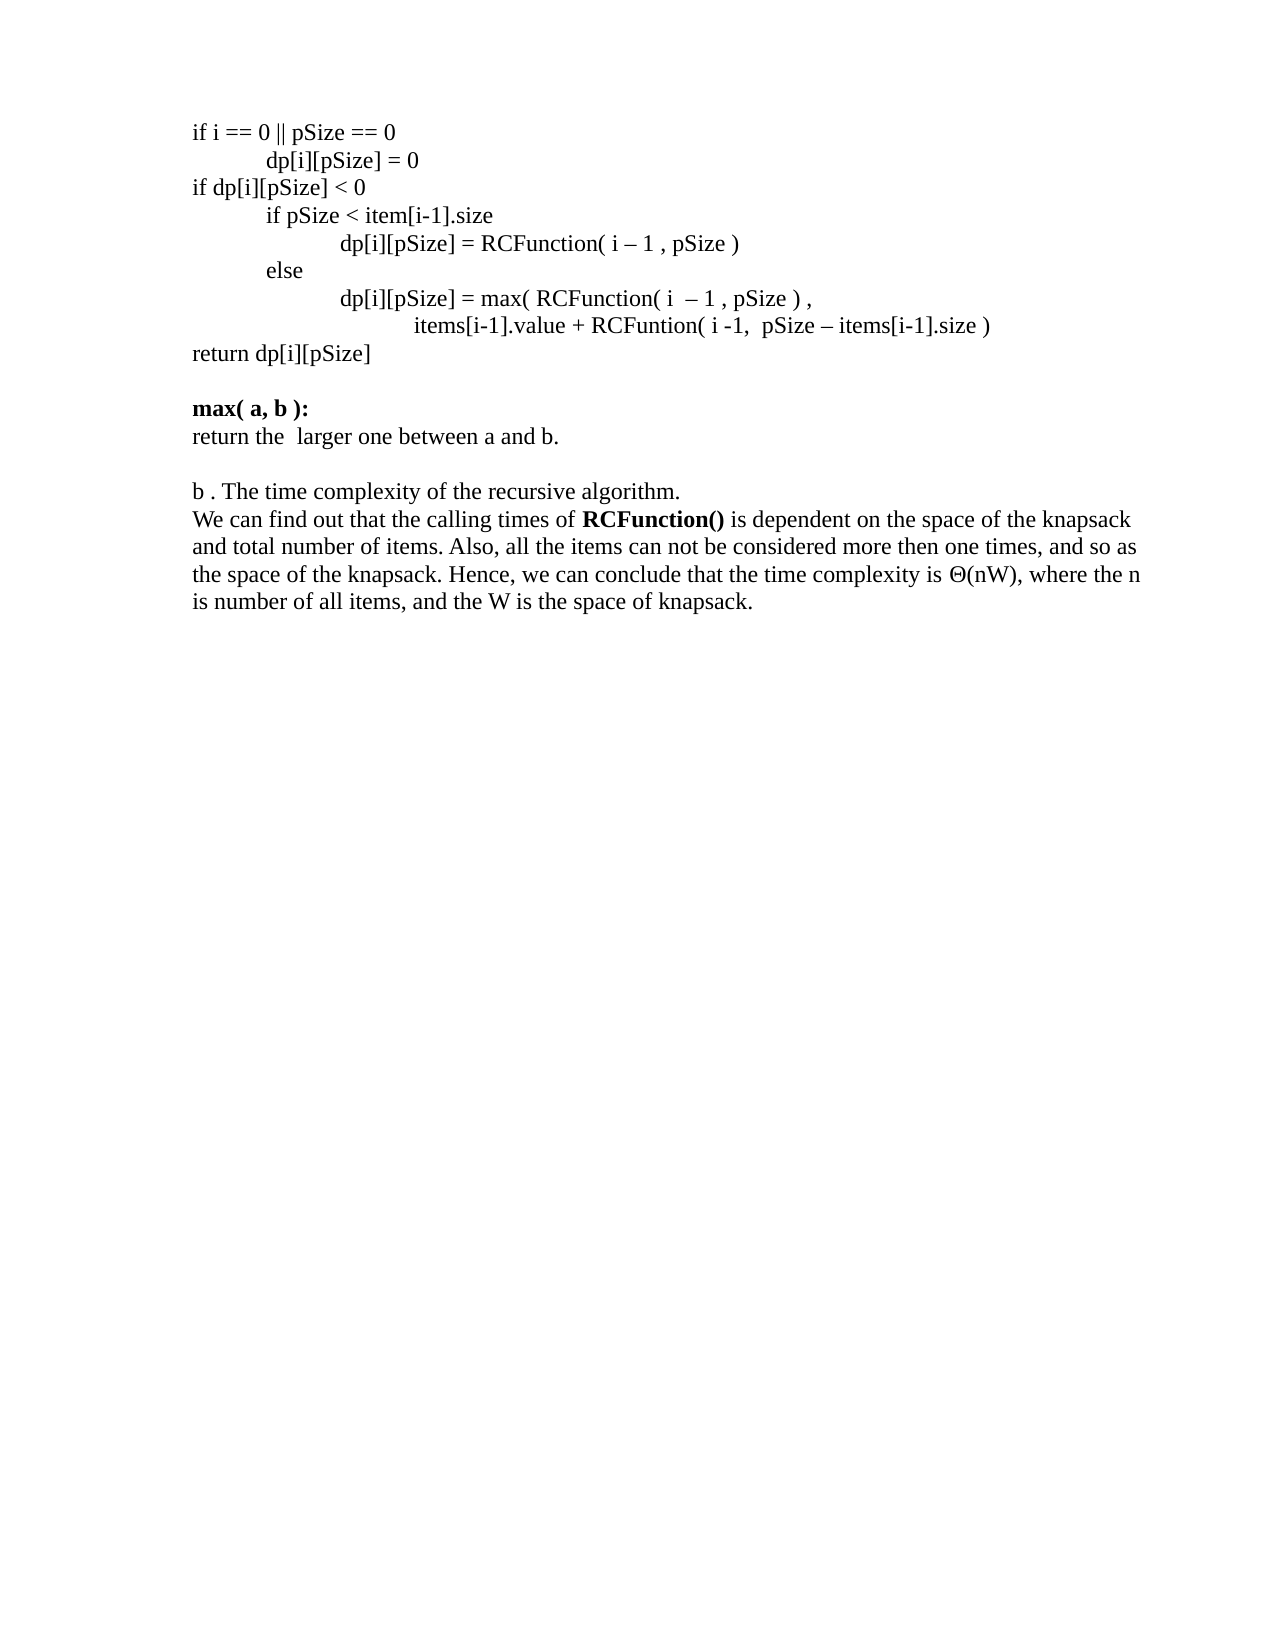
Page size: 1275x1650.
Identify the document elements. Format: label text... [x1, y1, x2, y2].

text return the larger one between a and b. [118, 422, 1157, 449]
text max( a, b ): [118, 394, 1157, 422]
text items[i-1].value + RCFuntion( i -1, pSize – items[i-1].size ) [118, 311, 1157, 339]
text if i == 0 || pSize == 0 [118, 118, 1157, 146]
text if dp[i][pSize] < 0 [118, 173, 1157, 201]
text return dp[i][pSize] [118, 339, 1157, 367]
text else [118, 256, 1157, 284]
text We can find out that the calling times of RCFunction() is dependent on the space of the knapsack and total number of items. Also, all the items can not be considered more then one times, and so as the space of the knapsack. Hence, we can conclude that the time complexity is Θ(nW), where the n [118, 504, 1157, 587]
text b . The time complexity of the recursive algorithm. [118, 477, 1157, 504]
text dp[i][pSize] = max( RCFunction( i – 1 , pSize ) , [118, 284, 1157, 311]
text dp[i][pSize] = 0 [118, 146, 1157, 173]
text if pSize < item[i-1].size [118, 201, 1157, 228]
text is number of all items, and the W is the space of knapsack. [118, 587, 1157, 615]
text dp[i][pSize] = RCFunction( i – 1 , pSize ) [118, 228, 1157, 256]
